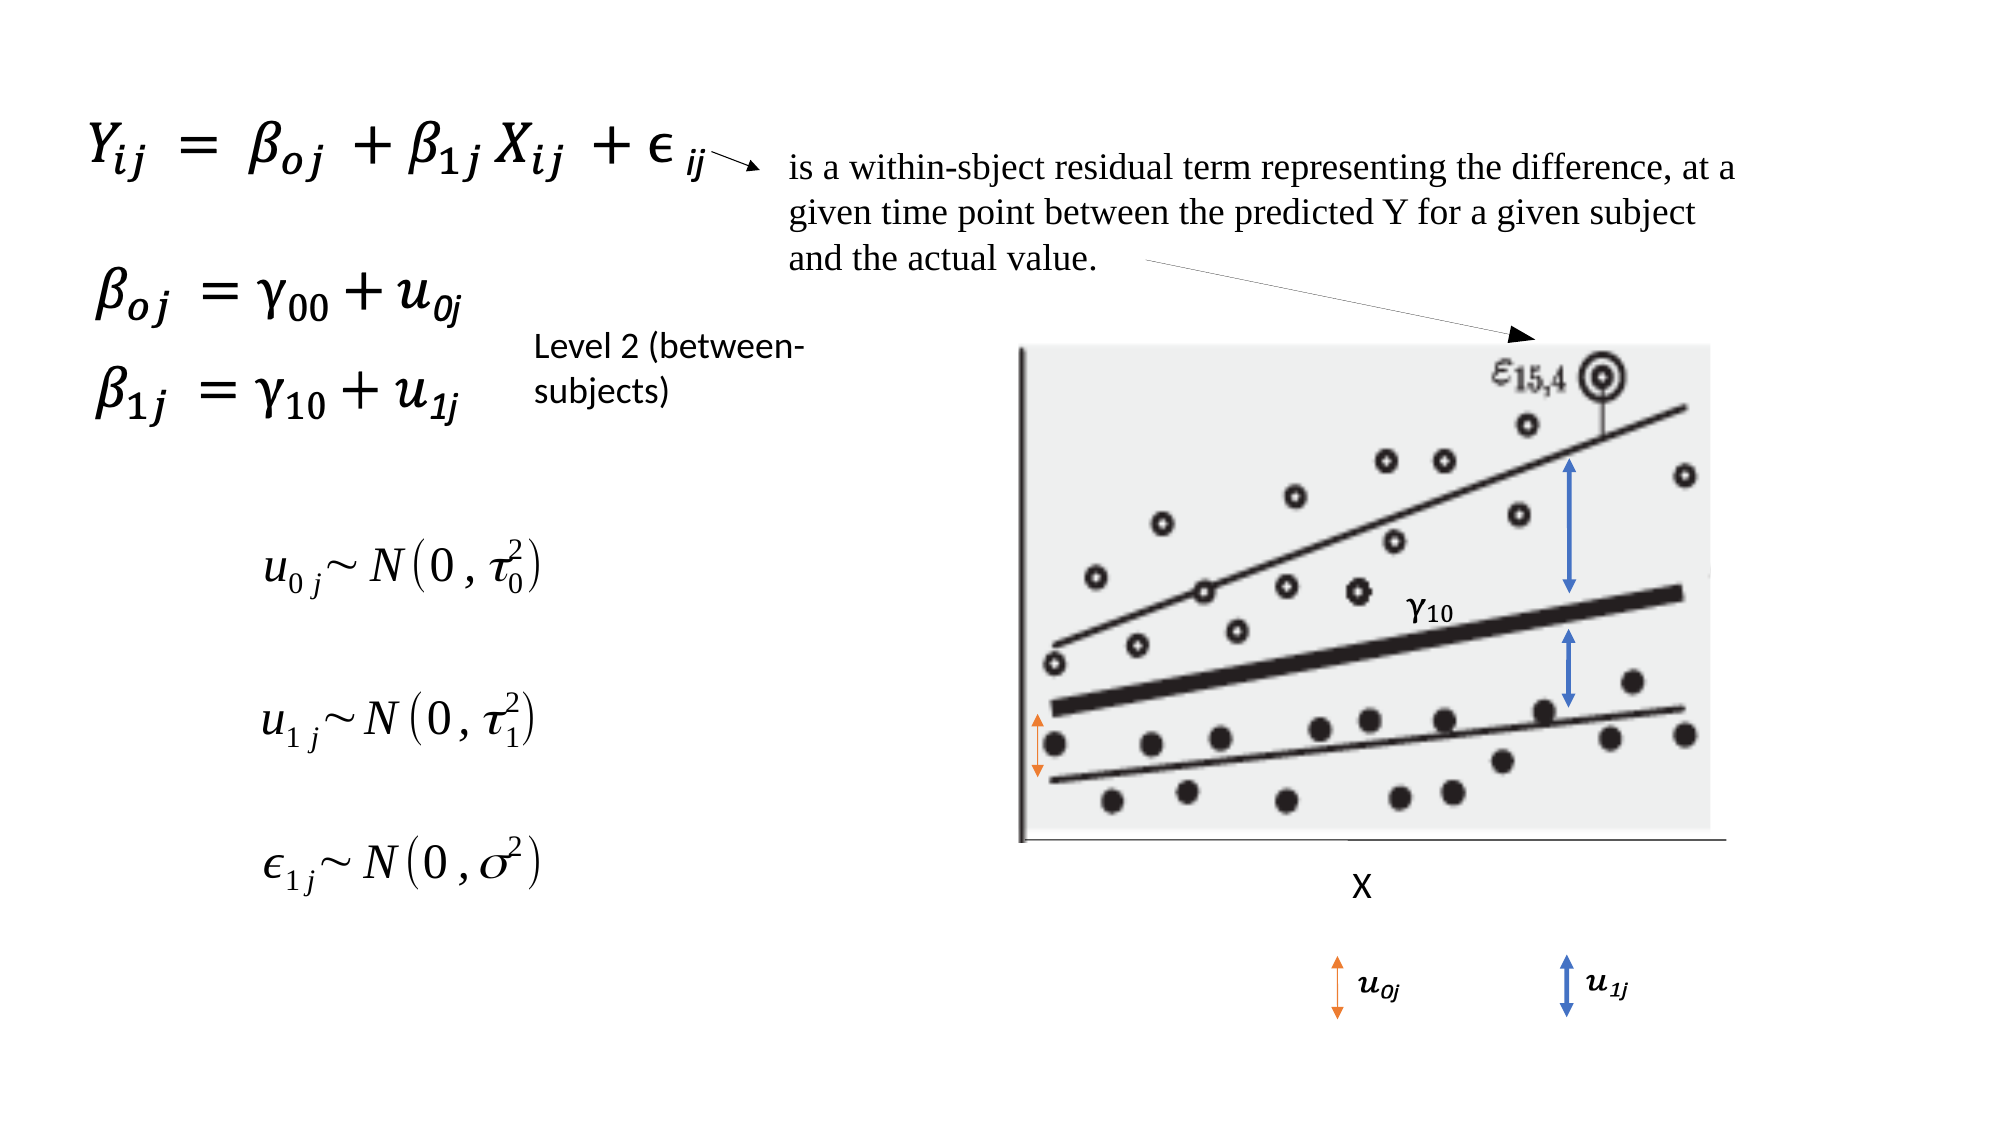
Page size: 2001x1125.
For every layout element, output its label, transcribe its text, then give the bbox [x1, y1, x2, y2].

picture [1018, 339, 1711, 843]
text_box [1570, 952, 1718, 1013]
text_box is a within-sbject residual term representing the difference, at a given time point between the predicted Y for a given subject and the actual value. [773, 135, 1774, 286]
chart [250, 531, 556, 601]
text_box [67, 97, 760, 504]
text_box [1340, 954, 1488, 1016]
text_box Level 2 (between-subjects) [528, 313, 905, 419]
chart [247, 828, 555, 898]
text_box [1389, 574, 1470, 636]
chart [248, 685, 552, 755]
text_box X [1337, 853, 1414, 914]
